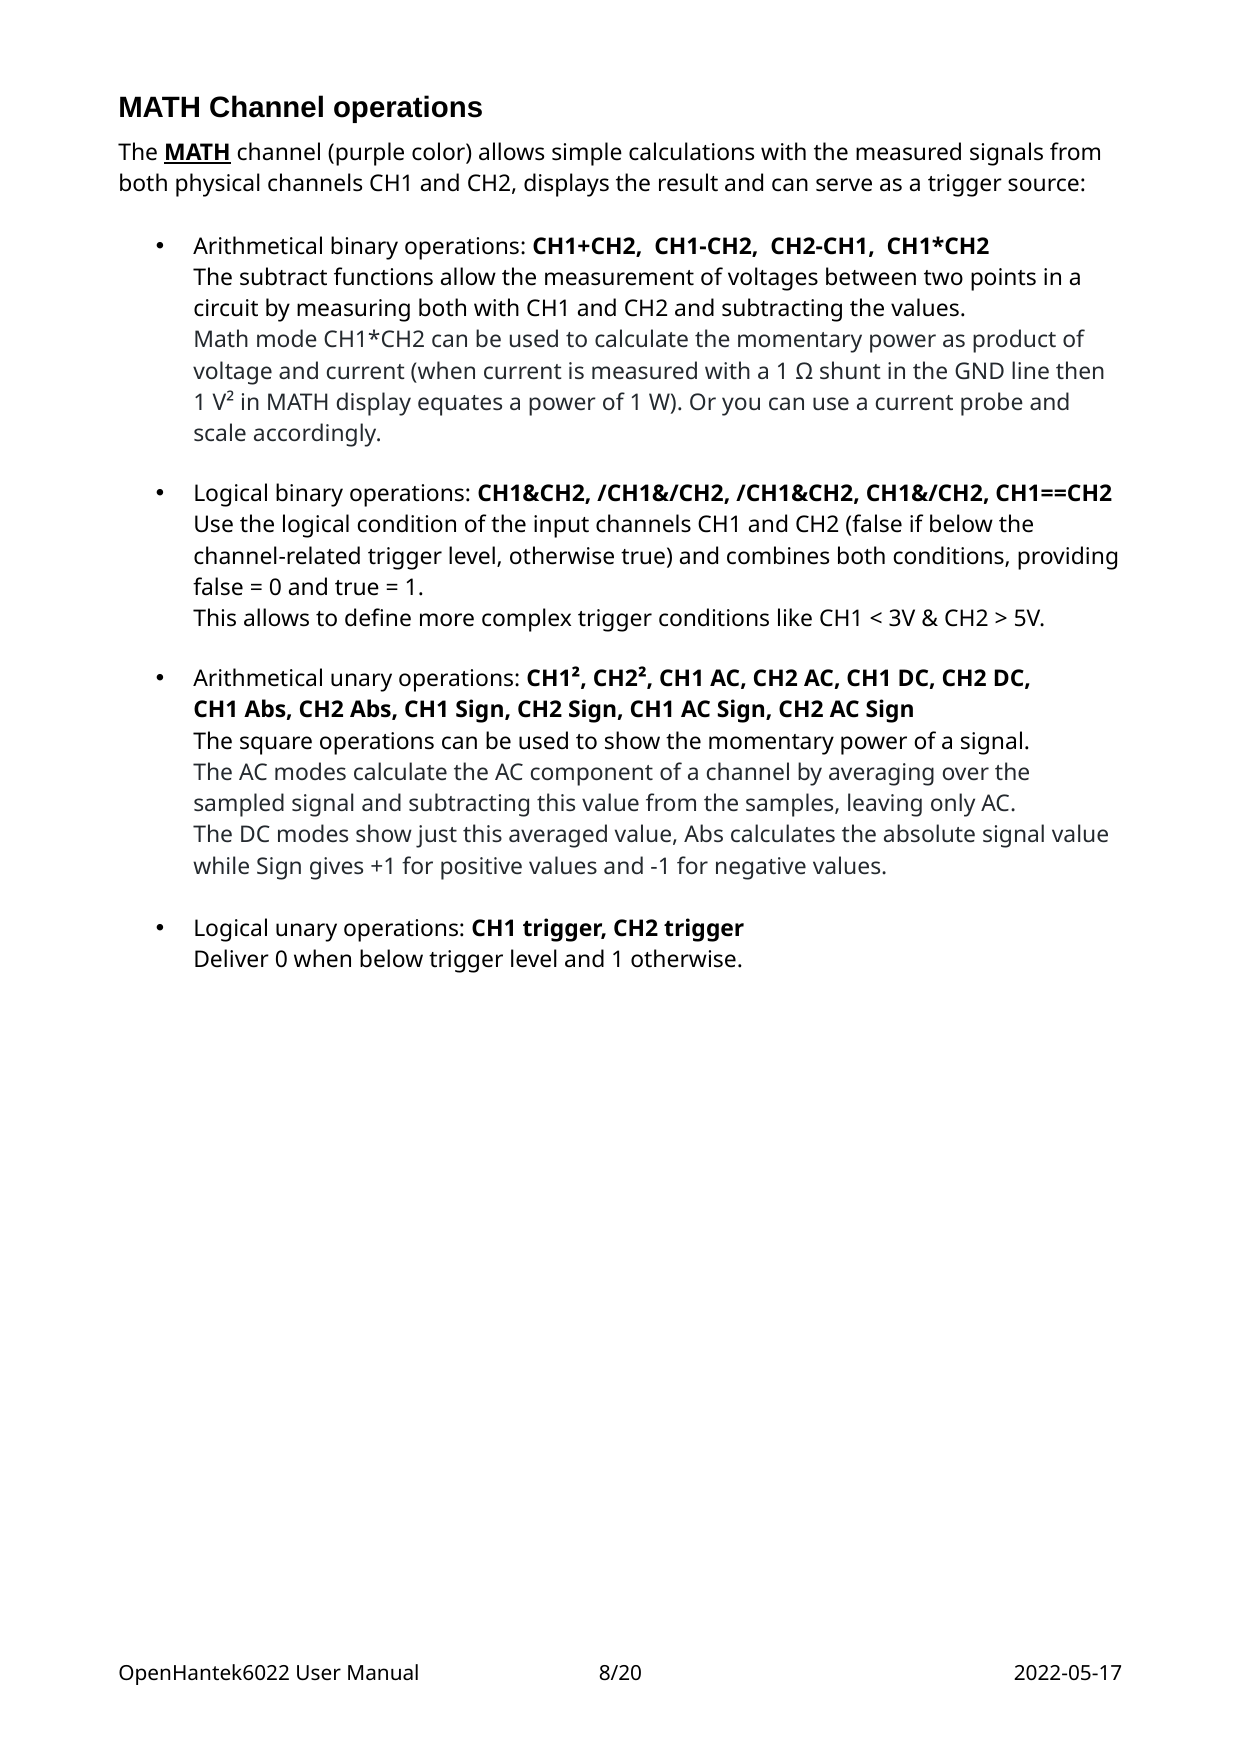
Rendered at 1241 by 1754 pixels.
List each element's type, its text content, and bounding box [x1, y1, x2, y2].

list Logical binary operations: CH1&CH2, /CH1&/CH2, /CH1&CH2, CH1&/CH2, CH1==CH2 Use the logical condition of the input channels CH1 and CH2 (false if below the channel-related trigger level, otherwise true) and combines both conditions, providing false = 0 and true = 1. This allows to define more complex trigger conditions like CH1 < 3V & CH2 > 5V. [156, 477, 1122, 662]
list Logical unary operations: CH1 trigger, CH2 trigger [156, 912, 1122, 943]
subtitle MATH Channel operations [118, 89, 1122, 123]
list Deliver 0 when below trigger level and 1 otherwise. [156, 943, 1122, 1003]
text The MATH channel (purple color) allows simple calculations with the measured signals from both physical channels CH1 and CH2, displays the result and can serve as a trigger source: [118, 136, 1122, 229]
list Arithmetical binary operations: CH1+CH2, CH1-CH2, CH2-CH1, CH1*CH2 The subtract functions allow the measurement of voltages between two points in a circuit by measuring both with CH1 and CH2 and subtracting the values. Math mode CH1*CH2 can be used to calculate the momentary power as product of voltage and current (when current is measured with a 1 Ω shunt in the GND line then 1 V² in MATH display equates a power of 1 W). Or you can use a current probe and scale accordingly. [156, 229, 1122, 448]
list Arithmetical unary operations: CH1², CH2², CH1 AC, CH2 AC, CH1 DC, CH2 DC, CH1 Abs, CH2 Abs, CH1 Sign, CH2 Sign, CH1 AC Sign, CH2 AC Sign The square operations can be used to show the momentary power of a signal. The AC modes calculate the AC component of a channel by averaging over the sampled signal and subtracting this value from the samples, leaving only AC. The DC modes show just this averaged value, Abs calculates the absolute signal value while Sign gives +1 for positive values and -1 for negative values. [156, 662, 1122, 881]
